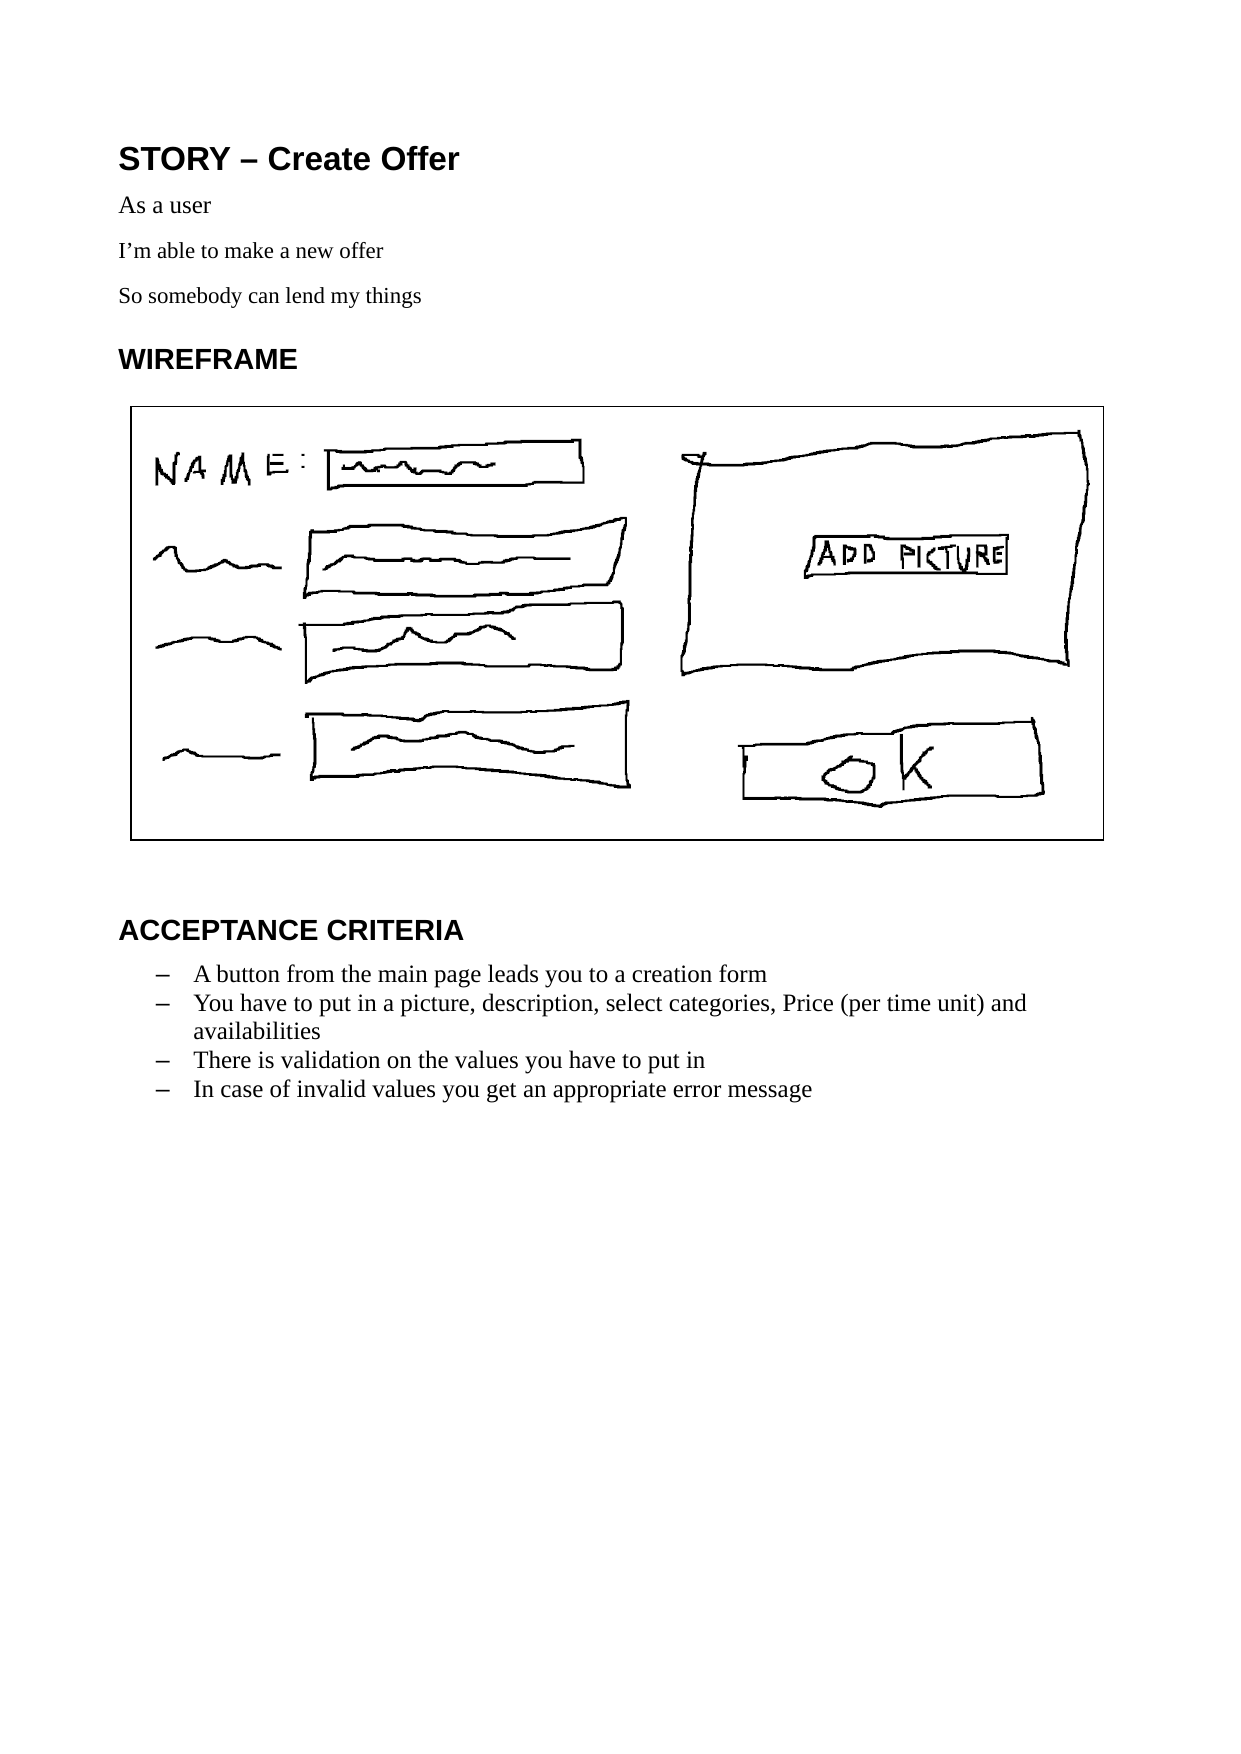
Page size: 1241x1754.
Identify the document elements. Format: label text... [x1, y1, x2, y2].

subtitle STORY – Create Offer [118, 139, 1122, 177]
list In case of invalid values you get an appropriate error message [156, 1074, 1122, 1103]
picture [134, 410, 1100, 836]
subtitle WIREFRAME [118, 342, 1122, 375]
text So somebody can lend my things [118, 282, 1122, 309]
text As a user [118, 190, 1122, 219]
list You have to put in a picture, description, select categories, Price (per time unit) and availabilities [156, 987, 1122, 1045]
list A button from the main page leads you to a creation form [156, 959, 1122, 987]
list There is validation on the values you have to put in [156, 1045, 1122, 1074]
text I’m able to make a new offer [118, 237, 1122, 264]
subtitle ACCEPTANCE CRITERIA [118, 913, 1122, 946]
